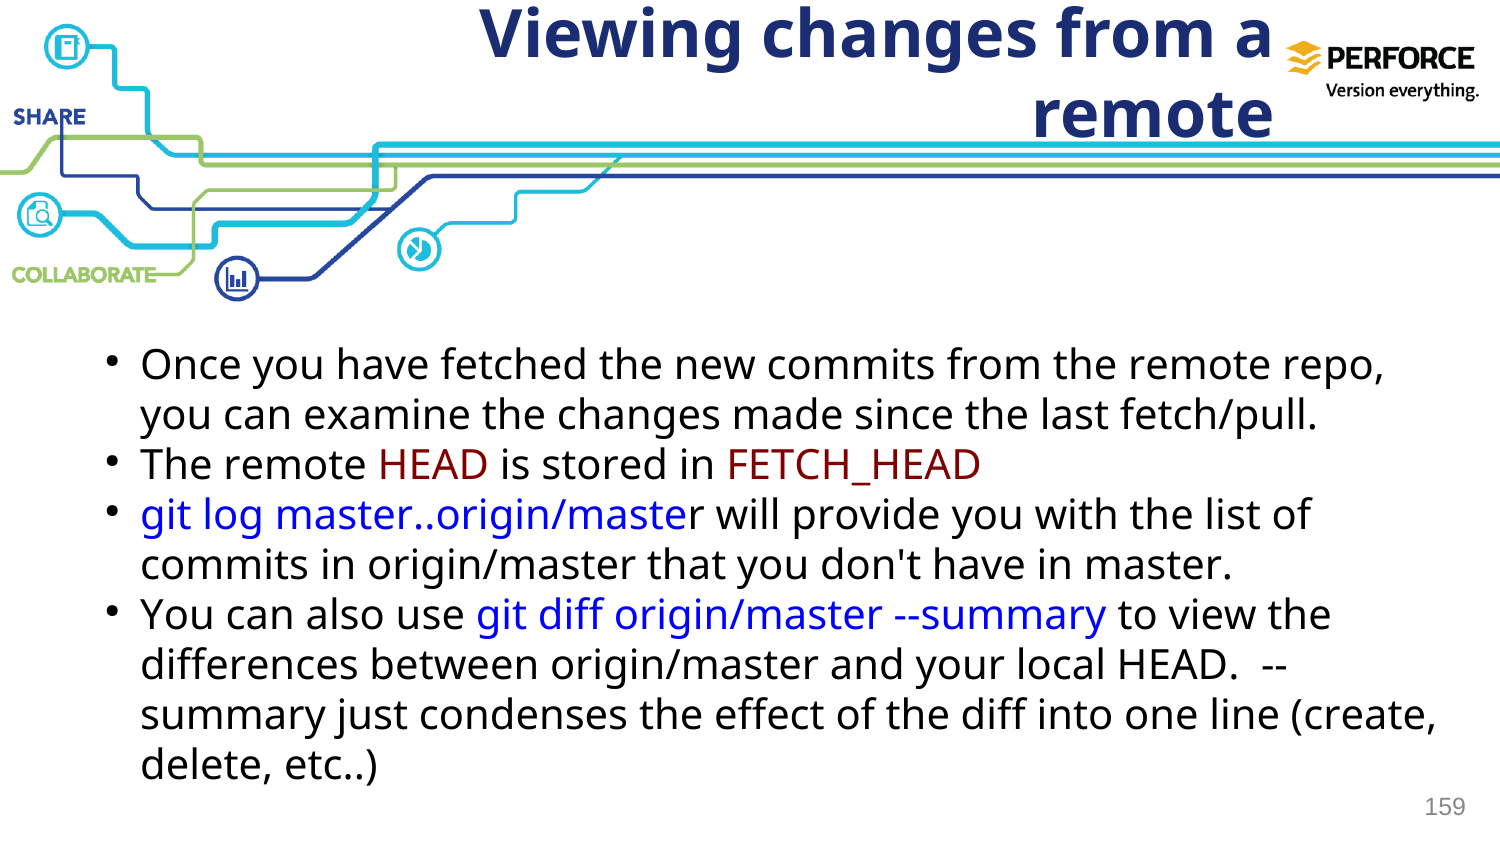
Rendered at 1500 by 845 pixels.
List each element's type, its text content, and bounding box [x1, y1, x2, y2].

text_box [1131, 782, 1482, 828]
text_box Once you have fetched the new commits from the remote repo, you can examine the changes made since the last fetch/pull. The remote HEAD is stored in FETCH_HEAD git log master..origin/master will provide you with the list of commits in origin/master that you don't have in master. You can also use git diff origin/master --summary to view the differences between origin/master and your local HEAD. --summary just condenses the effect of the diff into one line (create, delete, etc..) [90, 330, 1456, 796]
picture [0, 0, 1500, 845]
title Viewing changes from a remote [240, 0, 1291, 198]
